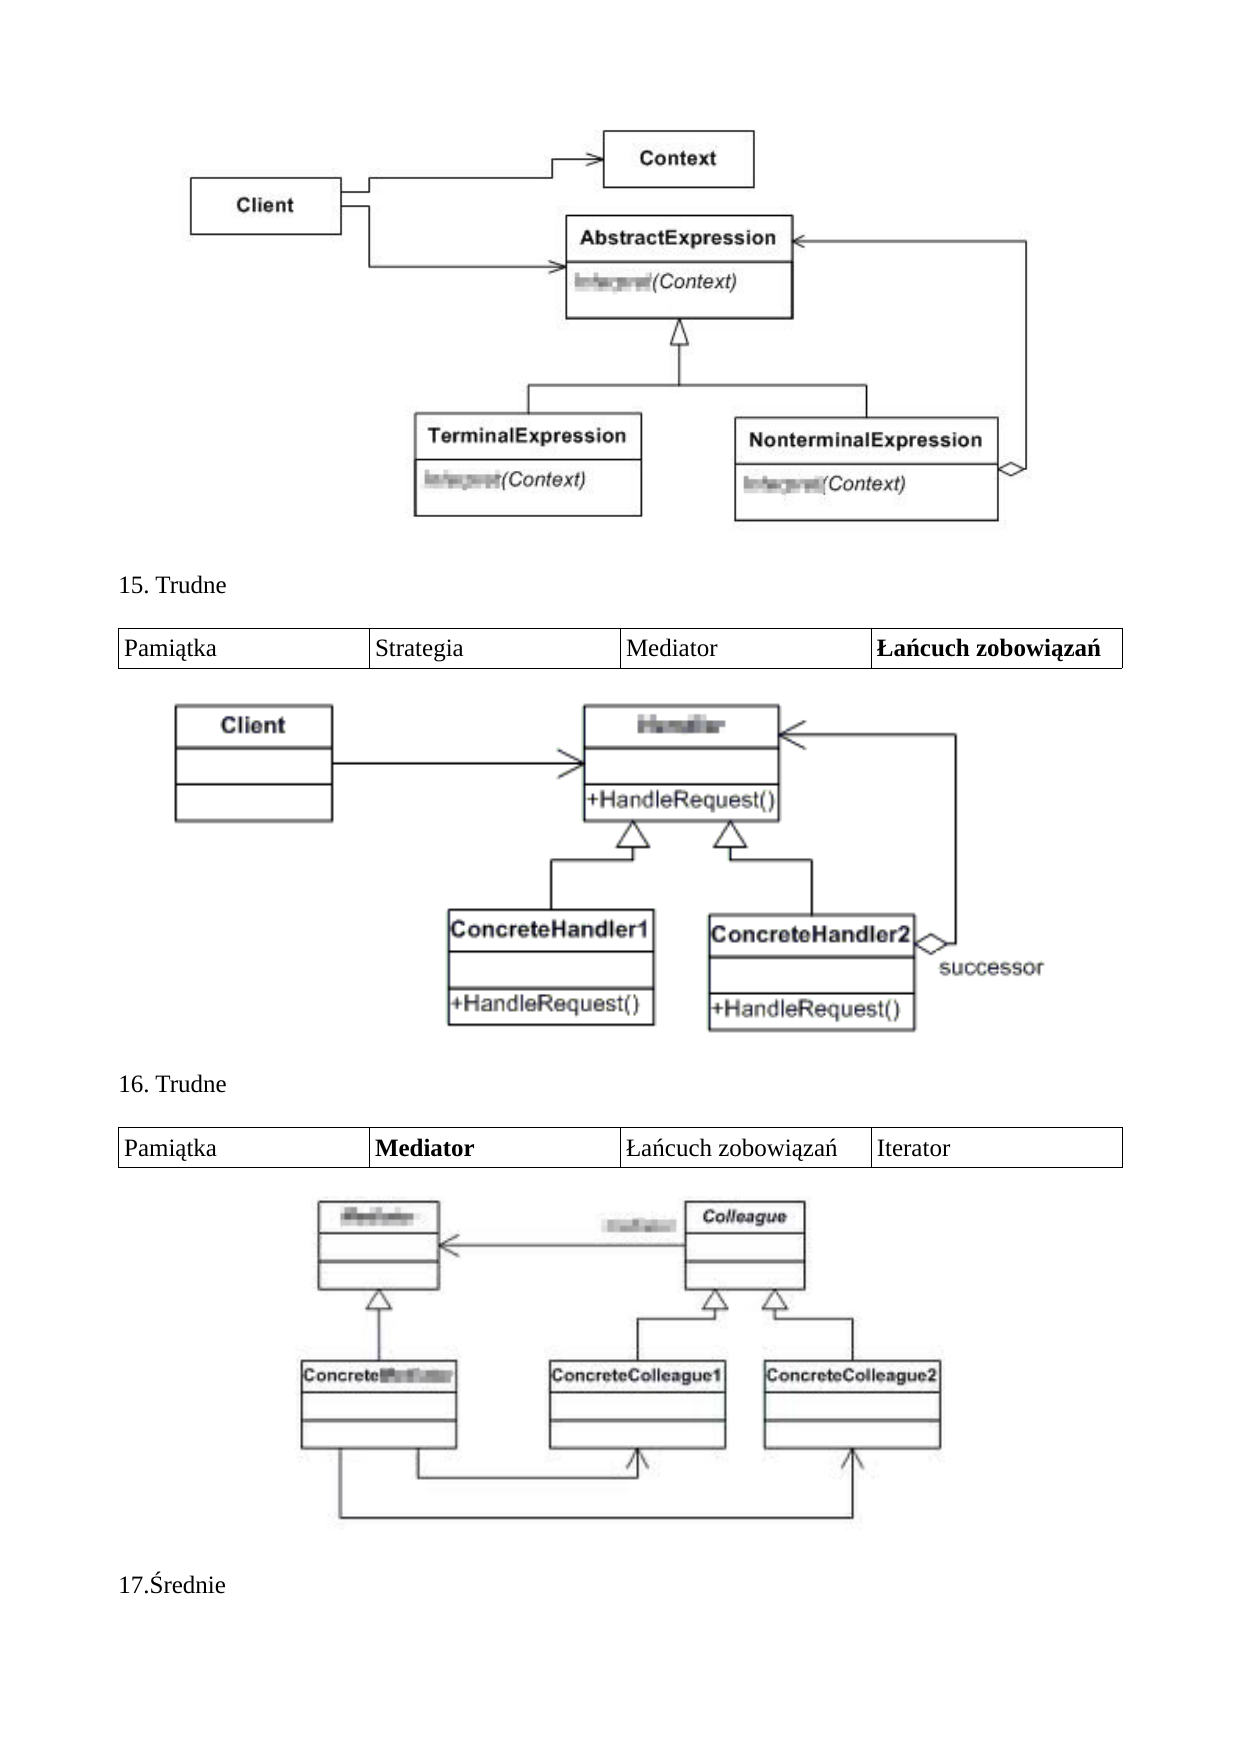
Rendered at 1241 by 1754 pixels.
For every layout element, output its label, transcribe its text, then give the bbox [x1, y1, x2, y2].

text 17.Średnie [118, 1570, 1122, 1598]
picture [295, 1196, 945, 1532]
text 15. Trudne [118, 570, 1122, 599]
picture [181, 118, 1059, 542]
table_header Pamiątka [119, 629, 369, 668]
table_header Pamiątka [119, 1128, 369, 1167]
table_header Strategia [370, 629, 620, 668]
table_header Iterator [872, 1128, 1122, 1167]
table_header Mediator [621, 629, 871, 668]
table_header Łańcuch zobowiązań [872, 629, 1122, 668]
table_header Mediator [370, 1128, 620, 1167]
picture [169, 696, 1072, 1041]
text 16. Trudne [118, 1069, 1122, 1098]
table_header Łańcuch zobowiązań [621, 1128, 871, 1167]
